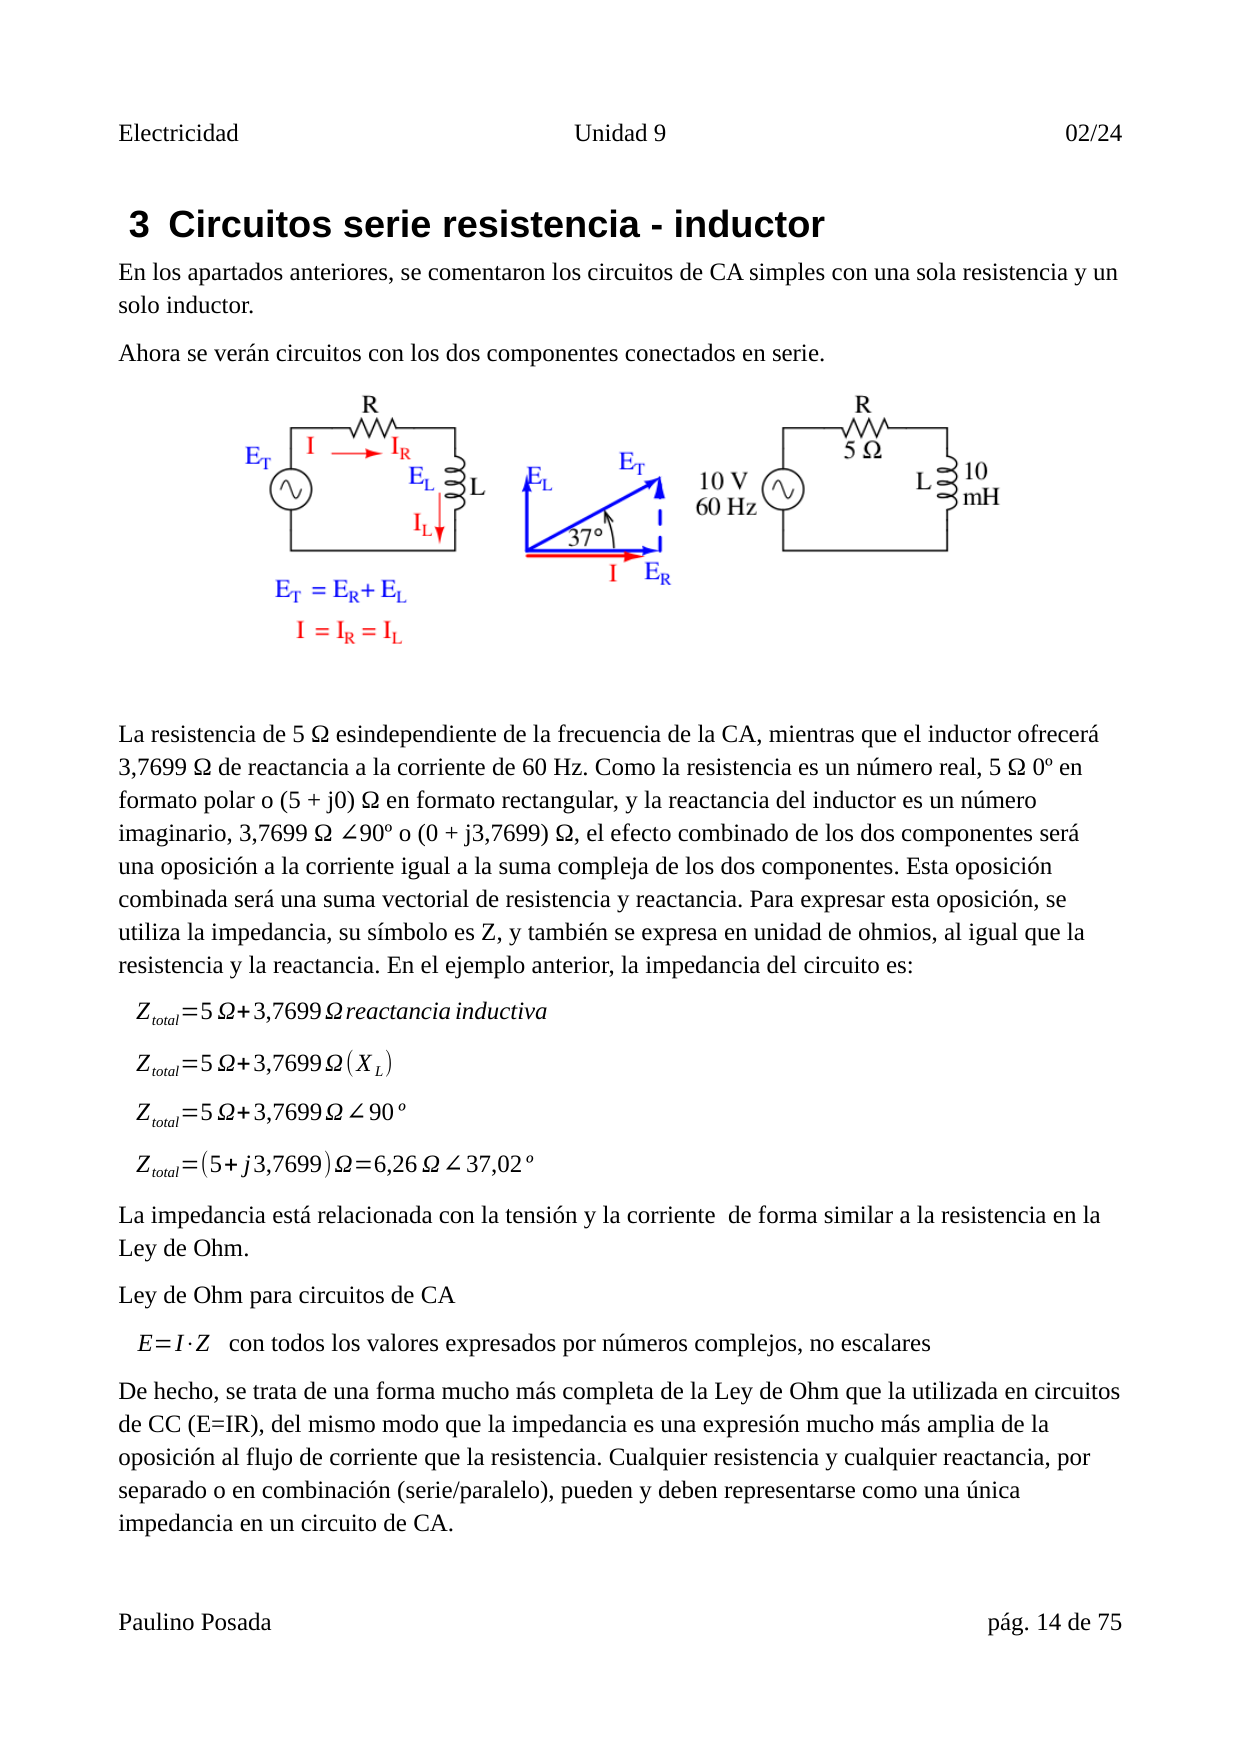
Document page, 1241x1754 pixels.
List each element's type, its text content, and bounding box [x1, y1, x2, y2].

text Ahora se verán circuitos con los dos componentes conectados en serie. [118, 338, 1122, 367]
subtitle Circuitos serie resistencia - inductor [118, 201, 1122, 245]
text Ley de Ohm para circuitos de CA [118, 1281, 1122, 1309]
text La resistencia de 5 Ω esindependiente de la frecuencia de la CA, mientras que el inductor ofrecerá 3,7699 Ω de reactancia a la corriente de 60 Hz. Como la resistencia es un número real, 5 Ω 0º en formato polar o (5 + j0) Ω en formato rectangular, y la reactancia del inductor es un número imaginario, 3,7699 Ω ∠90º o (0 + j3,7699) Ω, el efecto combinado de los dos componentes será una oposición a la corriente igual a la suma compleja de los dos componentes. Esta oposición combinada será una suma vectorial de resistencia y reactancia. Para expresar esta oposición, se utiliza la impedancia, su símbolo es Z, y también se expresa en unidad de ohmios, al igual que la resistencia y la reactancia. En el ejemplo anterior, la impedancia del circuito es: [118, 719, 1122, 979]
text La impedancia está relacionada con la tensión y la corriente de forma similar a la resistencia en la Ley de Ohm. [118, 1200, 1122, 1262]
text De hecho, se trata de una forma mucho más completa de la Ley de Ohm que la utilizada en circuitos de CC (E=IR), del mismo modo que la impedancia es una expresión mucho más amplia de la oposición al flujo de corriente que la resistencia. Cualquier resistencia y cualquier reactancia, por separado o en combinación (serie/paralelo), pueden y deben representarse como una única impedancia en un circuito de CA. [118, 1376, 1122, 1537]
text En los apartados anteriores, se comentaron los circuitos de CA simples con una sola resistencia y un solo inductor. [118, 257, 1122, 319]
picture [225, 385, 1015, 647]
text con todos los valores expresados por números complejos, no escalares [118, 1328, 1122, 1357]
